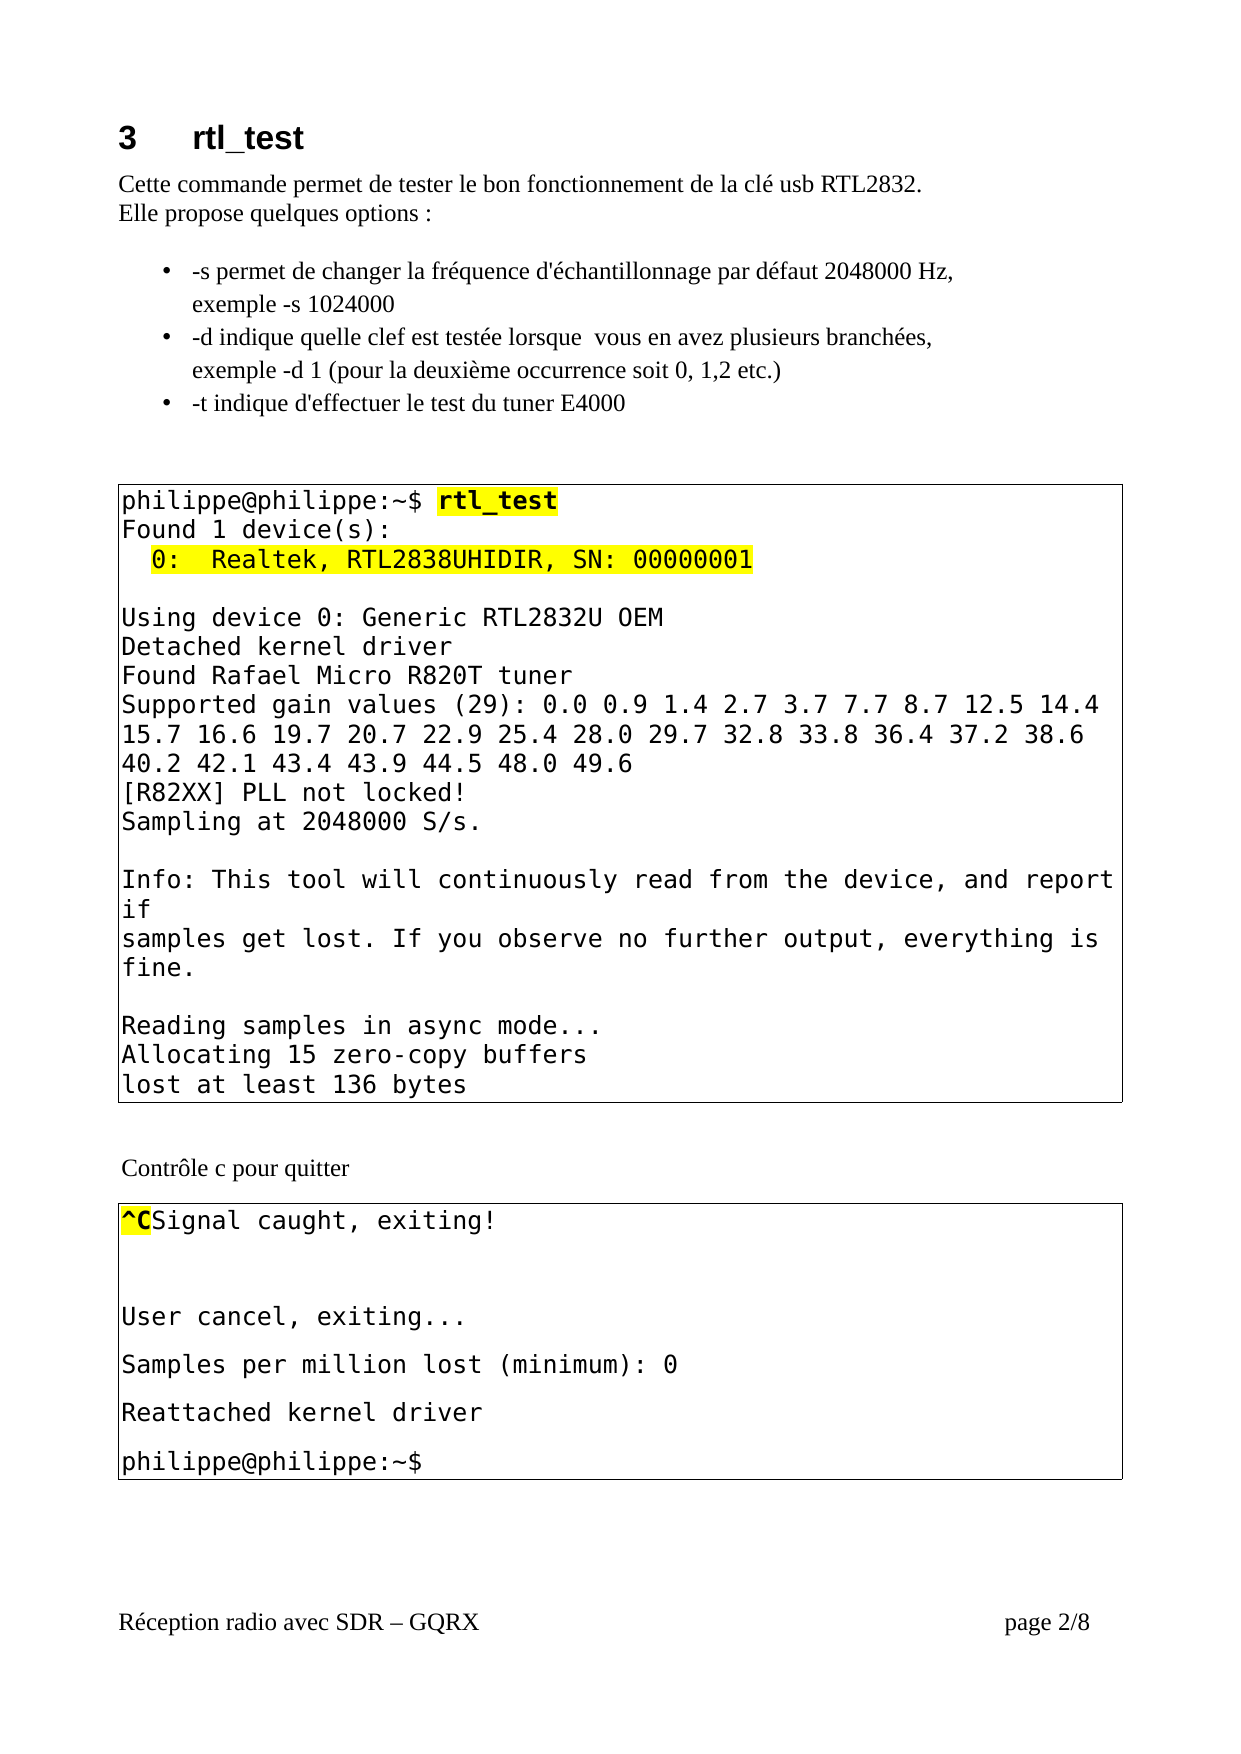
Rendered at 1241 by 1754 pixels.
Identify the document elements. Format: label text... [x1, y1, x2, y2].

text philippe@philippe:~$ [119, 1444, 1122, 1479]
text Info: This tool will continuously read from the device, and report if [119, 863, 1122, 921]
text Samples per million lost (minimum): 0 [119, 1347, 1122, 1380]
text lost at least 136 bytes [119, 1067, 1122, 1102]
text Contrôle c pour quitter [118, 1150, 1122, 1184]
subtitle rtl_test [118, 118, 1122, 157]
text 0: Realtek, RTL2838UHIDIR, SN: 00000001 [119, 542, 1122, 574]
text Cette commande permet de tester le bon fonctionnement de la clé usb RTL2832. Elle propose quelques options : [118, 169, 1122, 227]
text Reattached kernel driver [119, 1396, 1122, 1428]
text Sampling at 2048000 S/s. [119, 804, 1122, 837]
text [R82XX] PLL not locked! [119, 775, 1122, 804]
list -t indique d'effectuer le test du tuner E4000 [162, 388, 1122, 417]
text Using device 0: Generic RTL2832U OEM [119, 600, 1122, 629]
text philippe@philippe:~$ rtl_test [119, 485, 1122, 513]
text User cancel, exiting... [119, 1299, 1122, 1332]
list -d indique quelle clef est testée lorsque vous en avez plusieurs branchées, exemple -d 1 (pour la deuxième occurrence soit 0, 1,2 etc.) [162, 322, 1122, 384]
text Found 1 device(s): [119, 513, 1122, 542]
text samples get lost. If you observe no further output, everything is fine. [119, 921, 1122, 982]
text ^CSignal caught, exiting! [119, 1204, 1122, 1235]
text Reading samples in async mode... [119, 1008, 1122, 1038]
text Supported gain values (29): 0.0 0.9 1.4 2.7 3.7 7.7 8.7 12.5 14.4 15.7 16.6 19.7 20.7 22.9 25.4 28.0 29.7 32.8 33.8 36.4 37.2 38.6 40.2 42.1 43.4 43.9 44.5 48.0 49.6 [119, 688, 1122, 775]
text Allocating 15 zero-copy buffers [119, 1038, 1122, 1067]
text Found Rafael Micro R820T tuner [119, 658, 1122, 688]
list -s permet de changer la fréquence d'échantillonnage par défaut 2048000 Hz, exemple -s 1024000 [162, 256, 1122, 318]
text Detached kernel driver [119, 629, 1122, 658]
